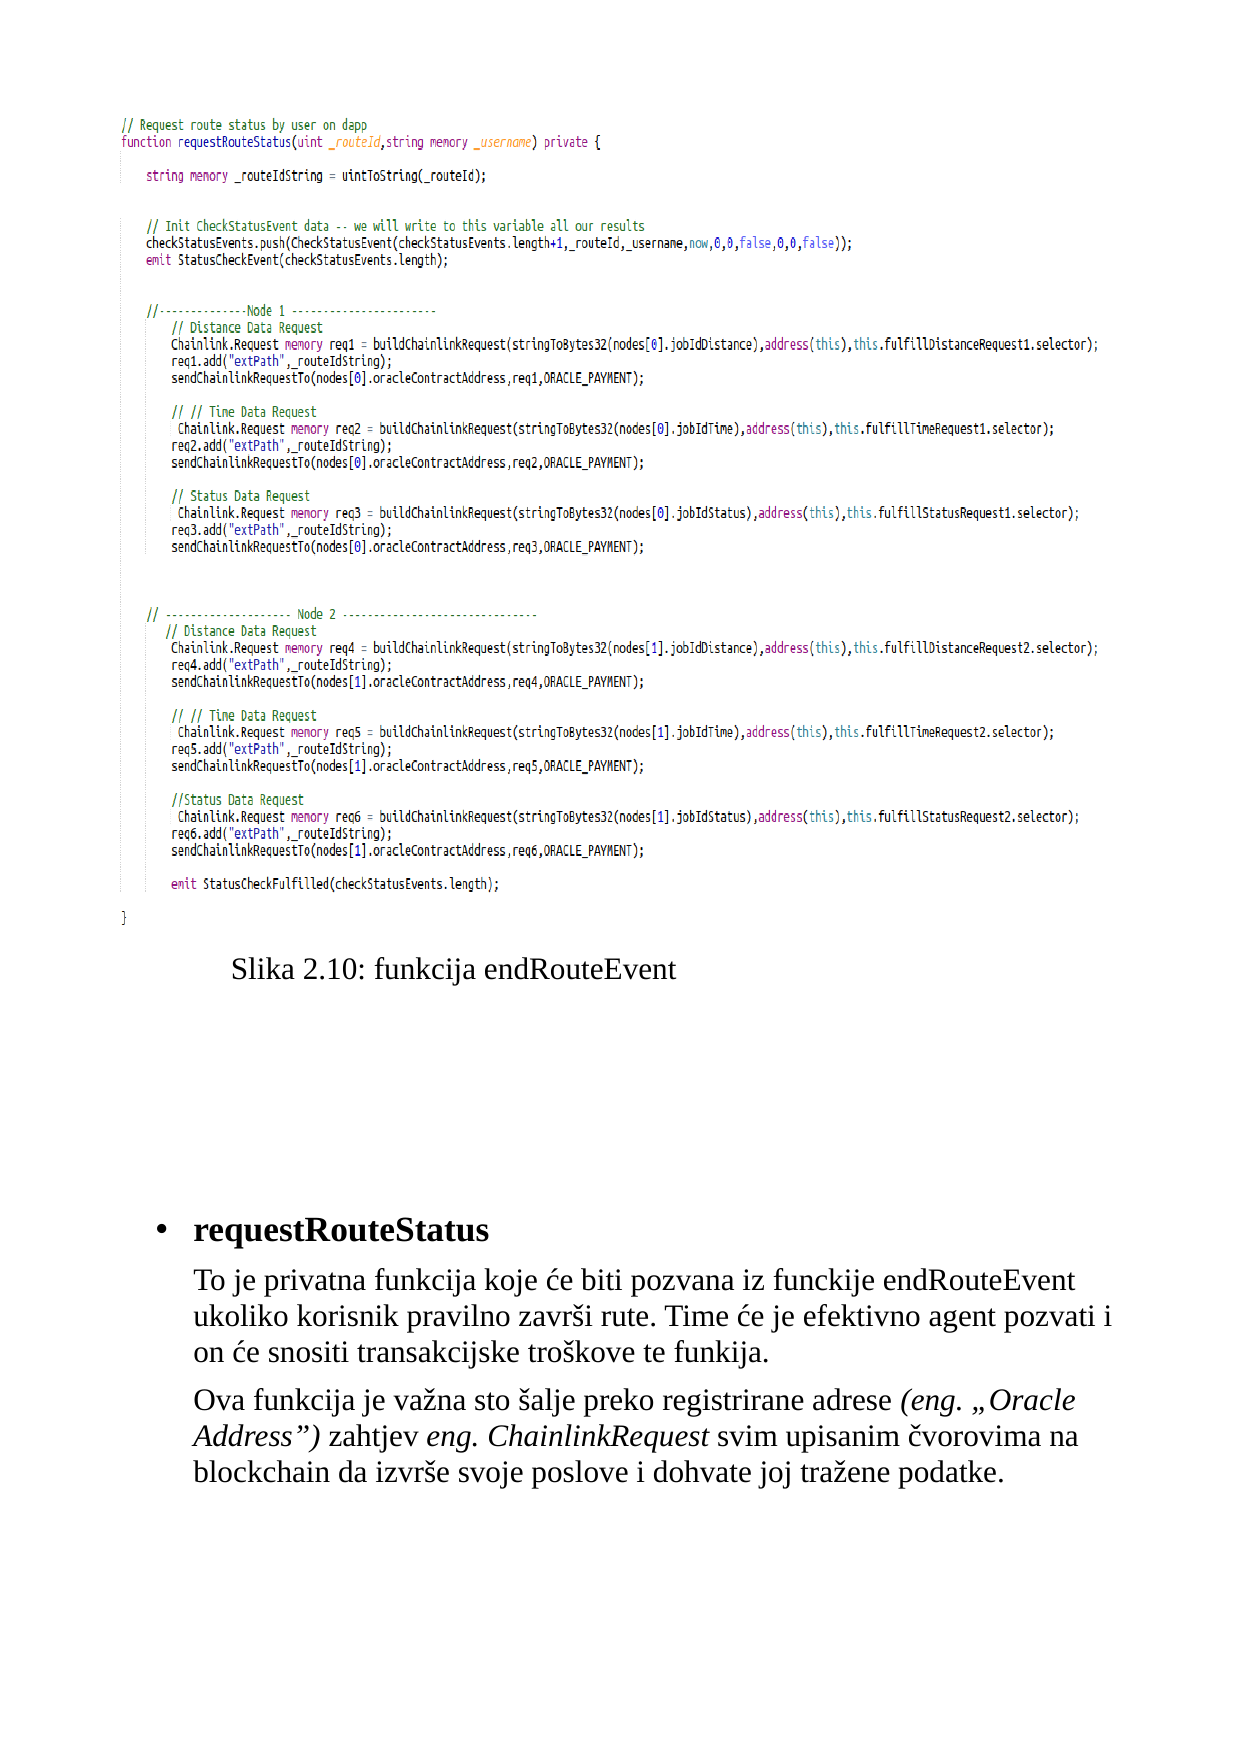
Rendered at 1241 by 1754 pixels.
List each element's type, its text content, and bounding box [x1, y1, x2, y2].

list To je privatna funkcija koje će biti pozvana iz funckije endRouteEvent ukoliko korisnik pravilno završi rute. Time će je efektivno agent pozvati i on će snositi transakcijske troškove te funkija. [156, 1261, 1122, 1369]
picture [97, 97, 1141, 950]
list Slika 2.10: funkcija endRouteEvent [193, 950, 1122, 986]
list requestRouteStatus [156, 1208, 1122, 1249]
list Ova funkcija je važna sto šalje preko registrirane adrese (eng. „Oracle Address”) zahtjev eng. ChainlinkRequest svim upisanim čvorovima na blockchain da izvrše svoje poslove i dohvate joj tražene podatke. [156, 1381, 1122, 1489]
